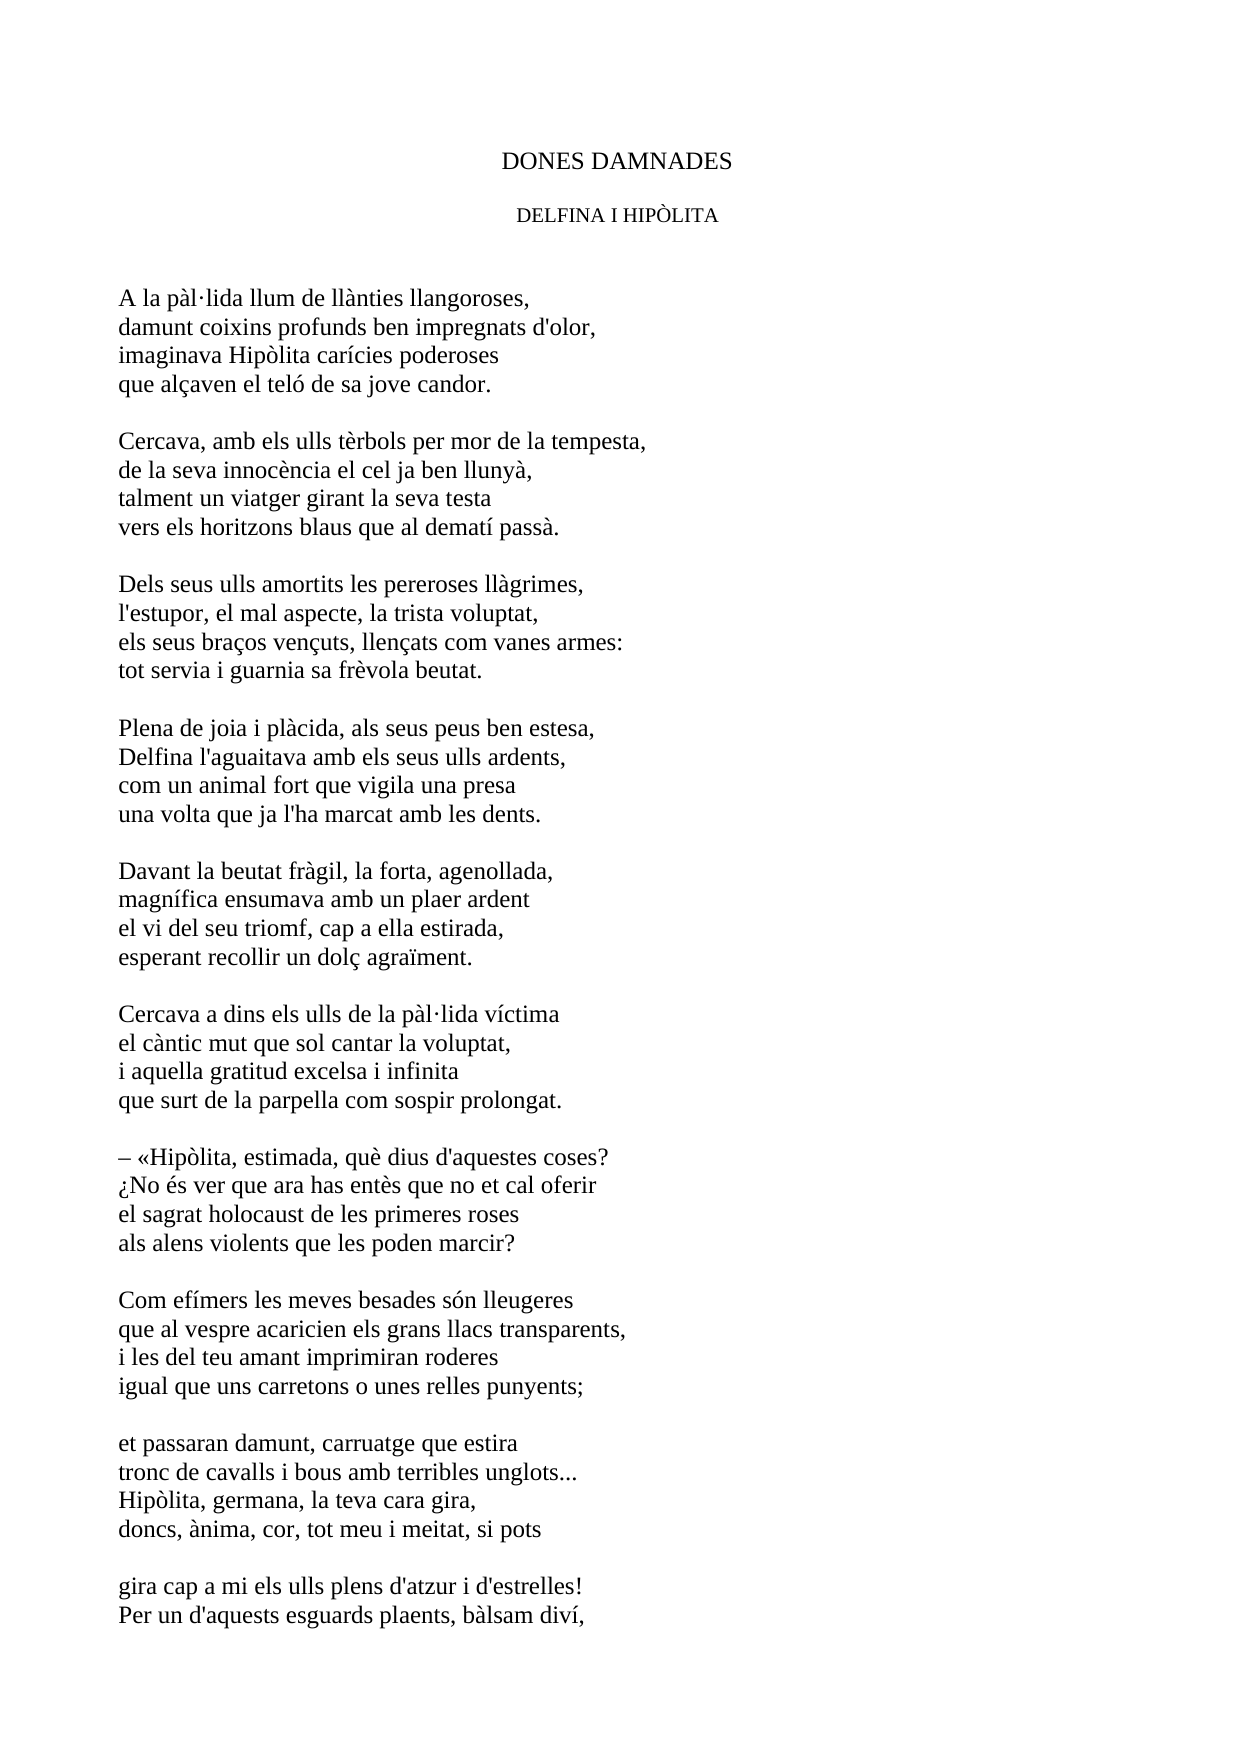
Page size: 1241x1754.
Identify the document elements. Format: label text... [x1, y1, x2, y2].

text DONES DAMNADES [118, 146, 1122, 175]
text Cercava, amb els ulls tèrbols per mor de la tempesta, [118, 426, 1122, 455]
text igual que uns carretons o unes relles punyents; [118, 1371, 1122, 1400]
text ¿No és ver que ara has entès que no et cal oferir [118, 1171, 1122, 1199]
text els seus braços vençuts, llençats com vanes armes: [118, 627, 1122, 655]
text Per un d'aquests esguards plaents, bàlsam diví, [118, 1600, 1122, 1628]
text esperant recollir un dolç agraïment. [118, 942, 1122, 971]
text als alens violents que les poden marcir? [118, 1228, 1122, 1257]
text com un animal fort que vigila una presa [118, 770, 1122, 799]
text Com efímers les meves besades són lleugeres [118, 1285, 1122, 1314]
text gira cap a mi els ulls plens d'atzur i d'estrelles! [118, 1571, 1122, 1600]
text DELFINA I HIPÒLITA [118, 203, 1122, 227]
text de la seva innocència el cel ja ben llunyà, [118, 455, 1122, 483]
text que surt de la parpella com sospir prolongat. [118, 1085, 1122, 1114]
text tronc de cavalls i bous amb terribles unglots... [118, 1457, 1122, 1485]
text el càntic mut que sol cantar la voluptat, [118, 1028, 1122, 1056]
text que alçaven el teló de sa jove candor. [118, 369, 1122, 398]
text l'estupor, el mal aspecte, la trista voluptat, [118, 598, 1122, 627]
text que al vespre acaricien els grans llacs transparents, [118, 1314, 1122, 1342]
text Delfina l'aguaitava amb els seus ulls ardents, [118, 742, 1122, 770]
text A la pàl·lida llum de llànties llangoroses, [118, 283, 1122, 312]
text i aquella gratitud excelsa i infinita [118, 1056, 1122, 1085]
text Davant la beutat fràgil, la forta, agenollada, [118, 856, 1122, 884]
text damunt coixins profunds ben impregnats d'olor, [118, 312, 1122, 341]
text i les del teu amant imprimiran roderes [118, 1342, 1122, 1371]
text Cercava a dins els ulls de la pàl·lida víctima [118, 999, 1122, 1028]
text – «Hipòlita, estimada, què dius d'aquestes coses? [118, 1142, 1122, 1171]
text vers els horitzons blaus que al dematí passà. [118, 512, 1122, 541]
text Plena de joia i plàcida, als seus peus ben estesa, [118, 713, 1122, 742]
text talment un viatger girant la seva testa [118, 483, 1122, 512]
text una volta que ja l'ha marcat amb les dents. [118, 799, 1122, 828]
text el vi del seu triomf, cap a ella estirada, [118, 913, 1122, 942]
text Dels seus ulls amortits les pereroses llàgrimes, [118, 569, 1122, 598]
text et passaran damunt, carruatge que estira [118, 1428, 1122, 1457]
text Hipòlita, germana, la teva cara gira, [118, 1485, 1122, 1514]
text doncs, ànima, cor, tot meu i meitat, si pots [118, 1514, 1122, 1543]
text tot servia i guarnia sa frèvola beutat. [118, 655, 1122, 684]
text magnífica ensumava amb un plaer ardent [118, 884, 1122, 913]
text el sagrat holocaust de les primeres roses [118, 1199, 1122, 1228]
text imaginava Hipòlita carícies poderoses [118, 341, 1122, 369]
